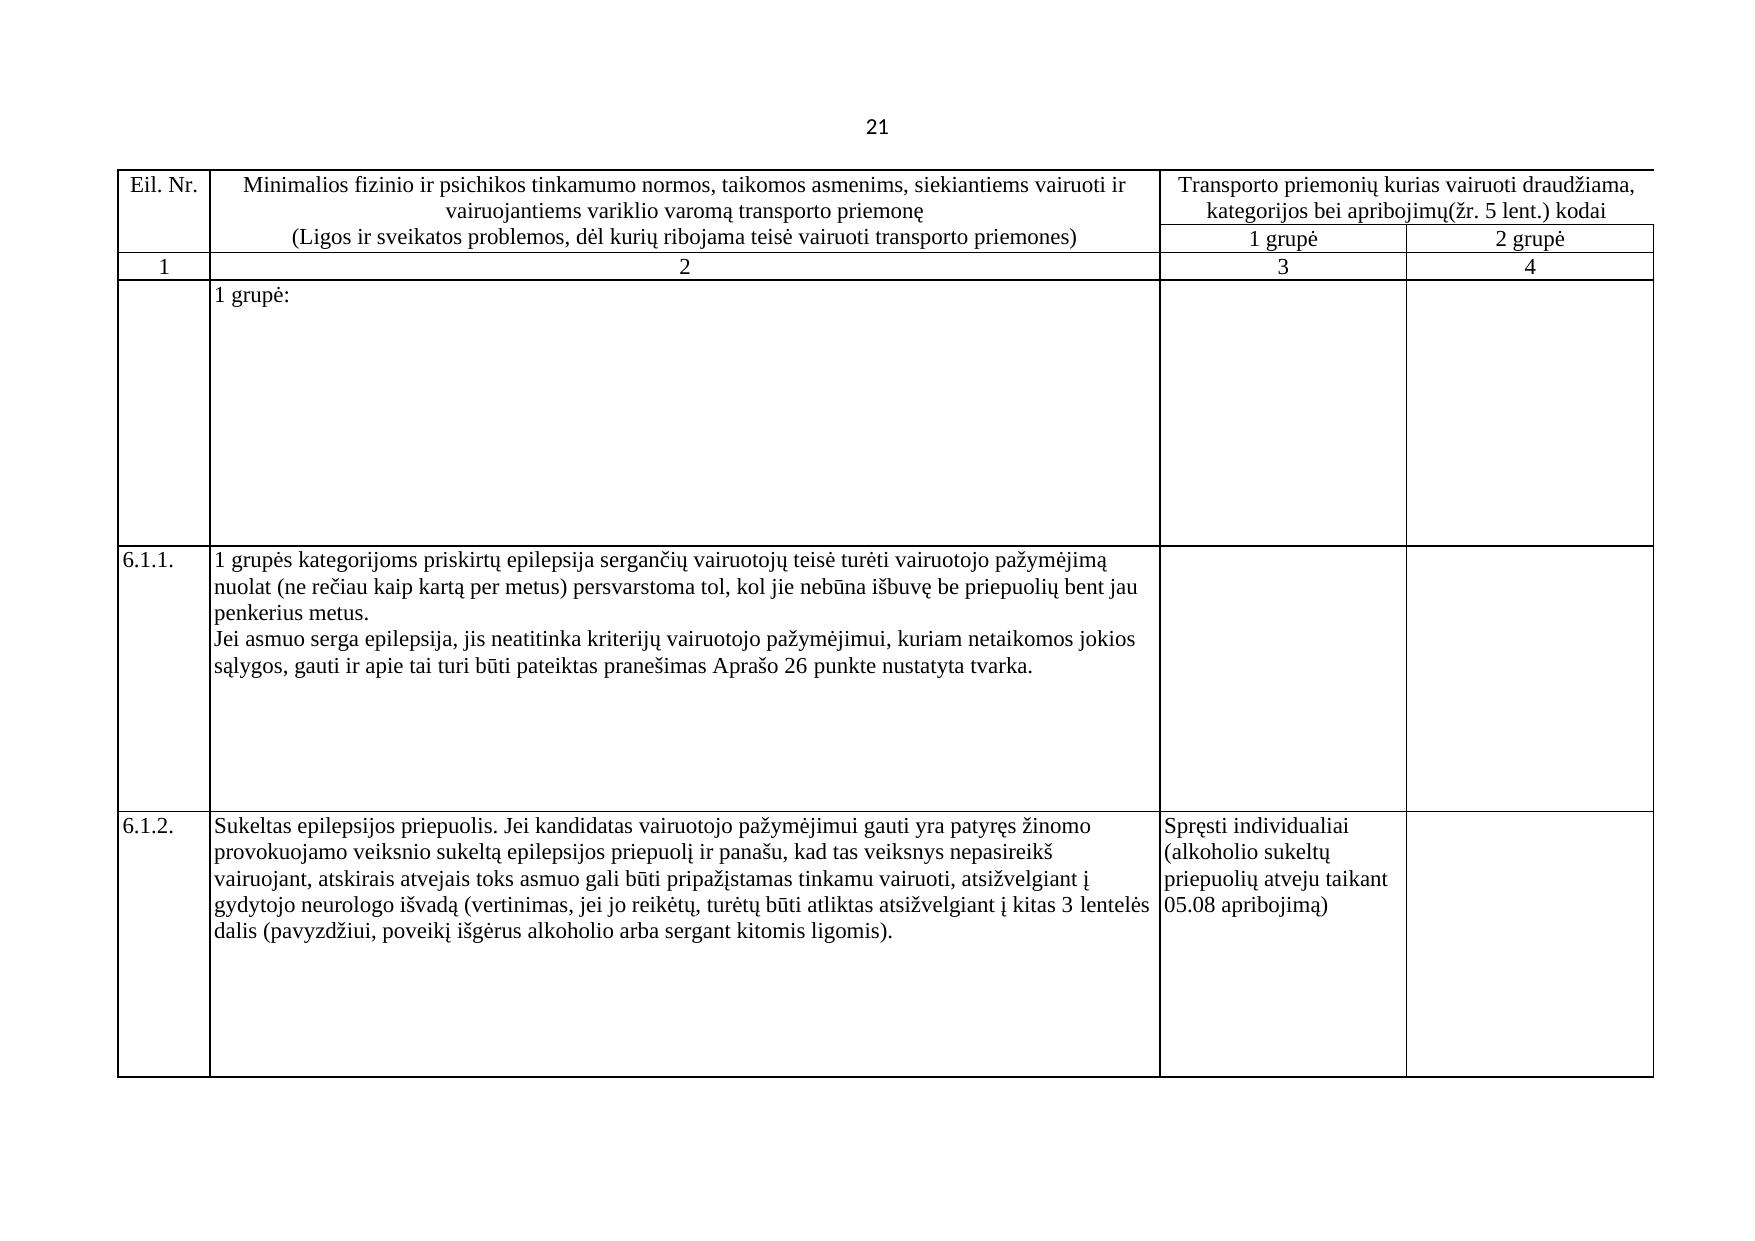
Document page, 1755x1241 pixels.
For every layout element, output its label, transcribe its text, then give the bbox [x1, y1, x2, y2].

table_cell [1161, 281, 1406, 545]
table_cell 3 [1161, 253, 1406, 279]
table_cell 1 grupė: [211, 281, 1159, 545]
table_header Transporto priemonių kurias vairuoti draudžiama, kategorijos bei apribojimų(žr. 5 lent.) kodai [1161, 171, 1653, 223]
table_header Eil. Nr. [119, 171, 209, 251]
table_cell 2 [211, 253, 1159, 279]
table_cell [1161, 547, 1406, 811]
table_cell Sukeltas epilepsijos priepuolis. Jei kandidatas vairuotojo pažymėjimui gauti yra patyręs žinomo provokuojamo veiksnio sukeltą epilepsijos priepuolį ir panašu, kad tas veiksnys nepasireikš vairuojant, atskirais atvejais toks asmuo gali būti pripažįstamas tinkamu vairuoti, atsižvelgiant į gydytojo neurologo išvadą (vertinimas, jei jo reikėtų, turėtų būti atliktas atsižvelgiant į kitas 3 lentelės dalis (pavyzdžiui, poveikį išgėrus alkoholio arba sergant kitomis ligomis). [211, 812, 1159, 1076]
table_cell 2 grupė [1407, 225, 1653, 251]
table_cell 6.1.2. [119, 812, 209, 1076]
table_cell 1 grupė [1161, 225, 1406, 251]
table_cell 1 [119, 253, 209, 279]
table_cell [119, 281, 209, 545]
table_cell 4 [1407, 253, 1653, 279]
table_header Minimalios fizinio ir psichikos tinkamumo normos, taikomos asmenims, siekiantiems vairuoti ir vairuojantiems variklio varomą transporto priemonę (Ligos ir sveikatos problemos, dėl kurių ribojama teisė vairuoti transporto priemones) [211, 171, 1159, 251]
table_cell [1407, 281, 1653, 545]
table_cell 6.1.1. [119, 547, 209, 811]
table_cell [1407, 812, 1653, 1076]
table_cell 1 grupės kategorijoms priskirtų epilepsija sergančių vairuotojų teisė turėti vairuotojo pažymėjimą nuolat (ne rečiau kaip kartą per metus) persvarstoma tol, kol jie nebūna išbuvę be priepuolių bent jau penkerius metus. Jei asmuo serga epilepsija, jis neatitinka kriterijų vairuotojo pažymėjimui, kuriam netaikomos jokios sąlygos, gauti ir apie tai turi būti pateiktas pranešimas Aprašo 26 punkte nustatyta tvarka. [211, 547, 1159, 811]
table_cell Spręsti individualiai (alkoholio sukeltų priepuolių atveju taikant 05.08 apribojimą) [1161, 812, 1406, 1076]
table_cell [1407, 547, 1653, 811]
